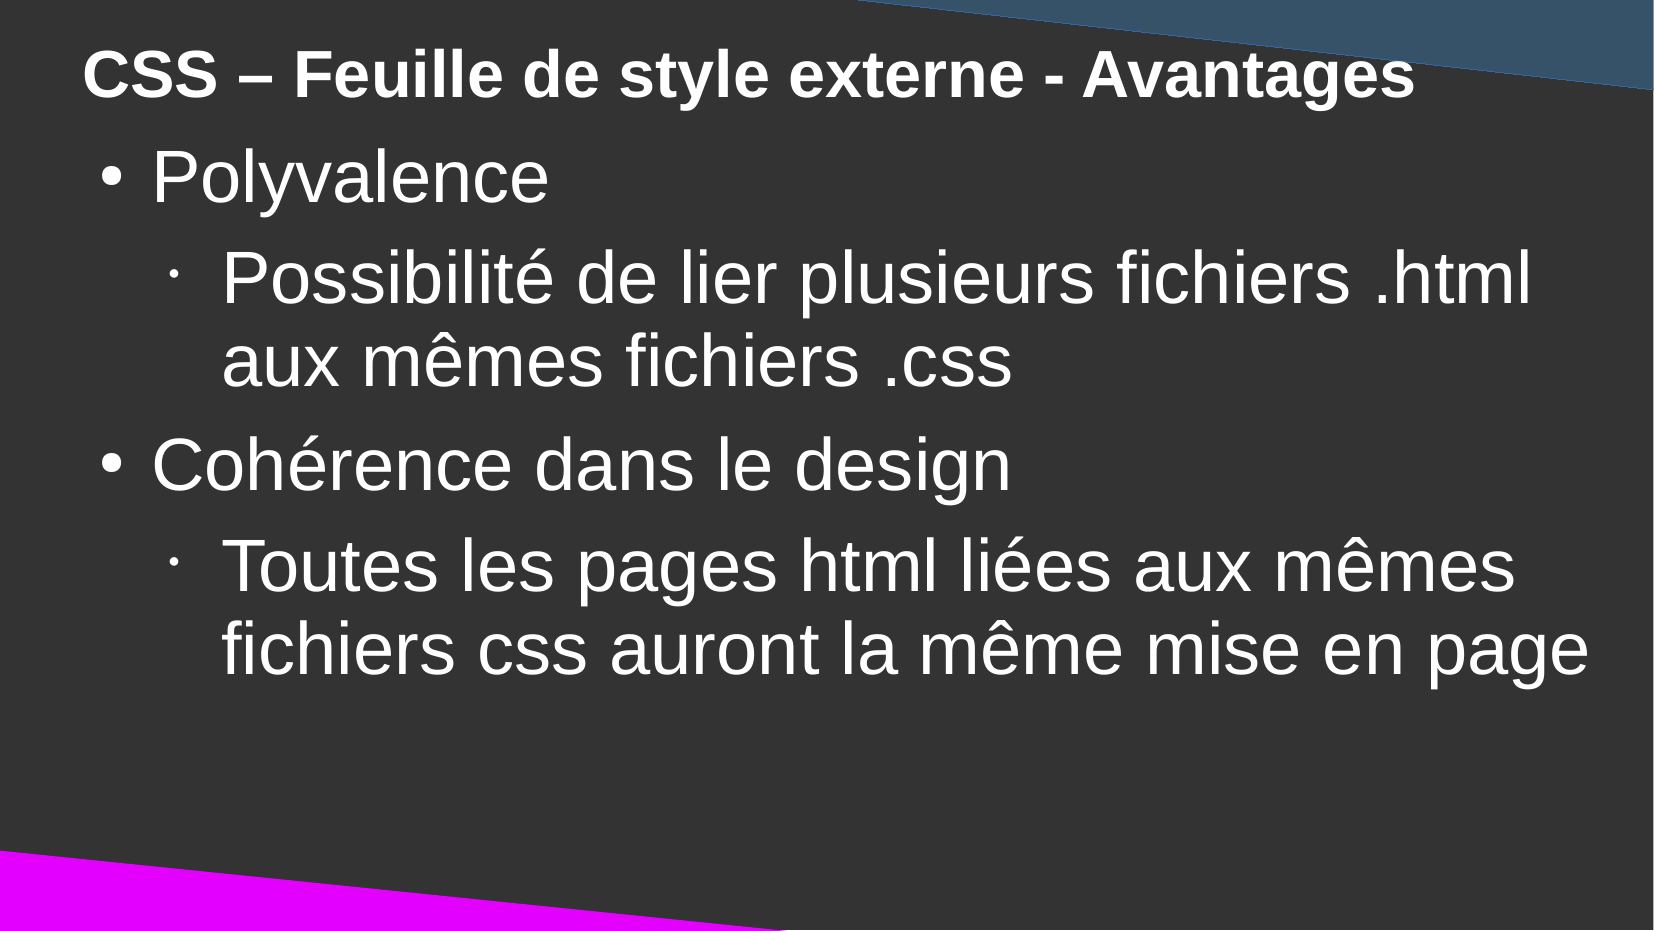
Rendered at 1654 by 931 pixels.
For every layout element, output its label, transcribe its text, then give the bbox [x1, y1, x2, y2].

list Polyvalence Possibilité de lier plusieurs fichiers .html aux mêmes fichiers .css Cohérence dans le design Toutes les pages html liées aux mêmes fichiers css auront la même mise en page [80, 135, 1605, 777]
title CSS – Feuille de style externe - Avantages [82, 37, 1571, 122]
text_box [858, 0, 1654, 90]
text_box [0, 850, 788, 931]
